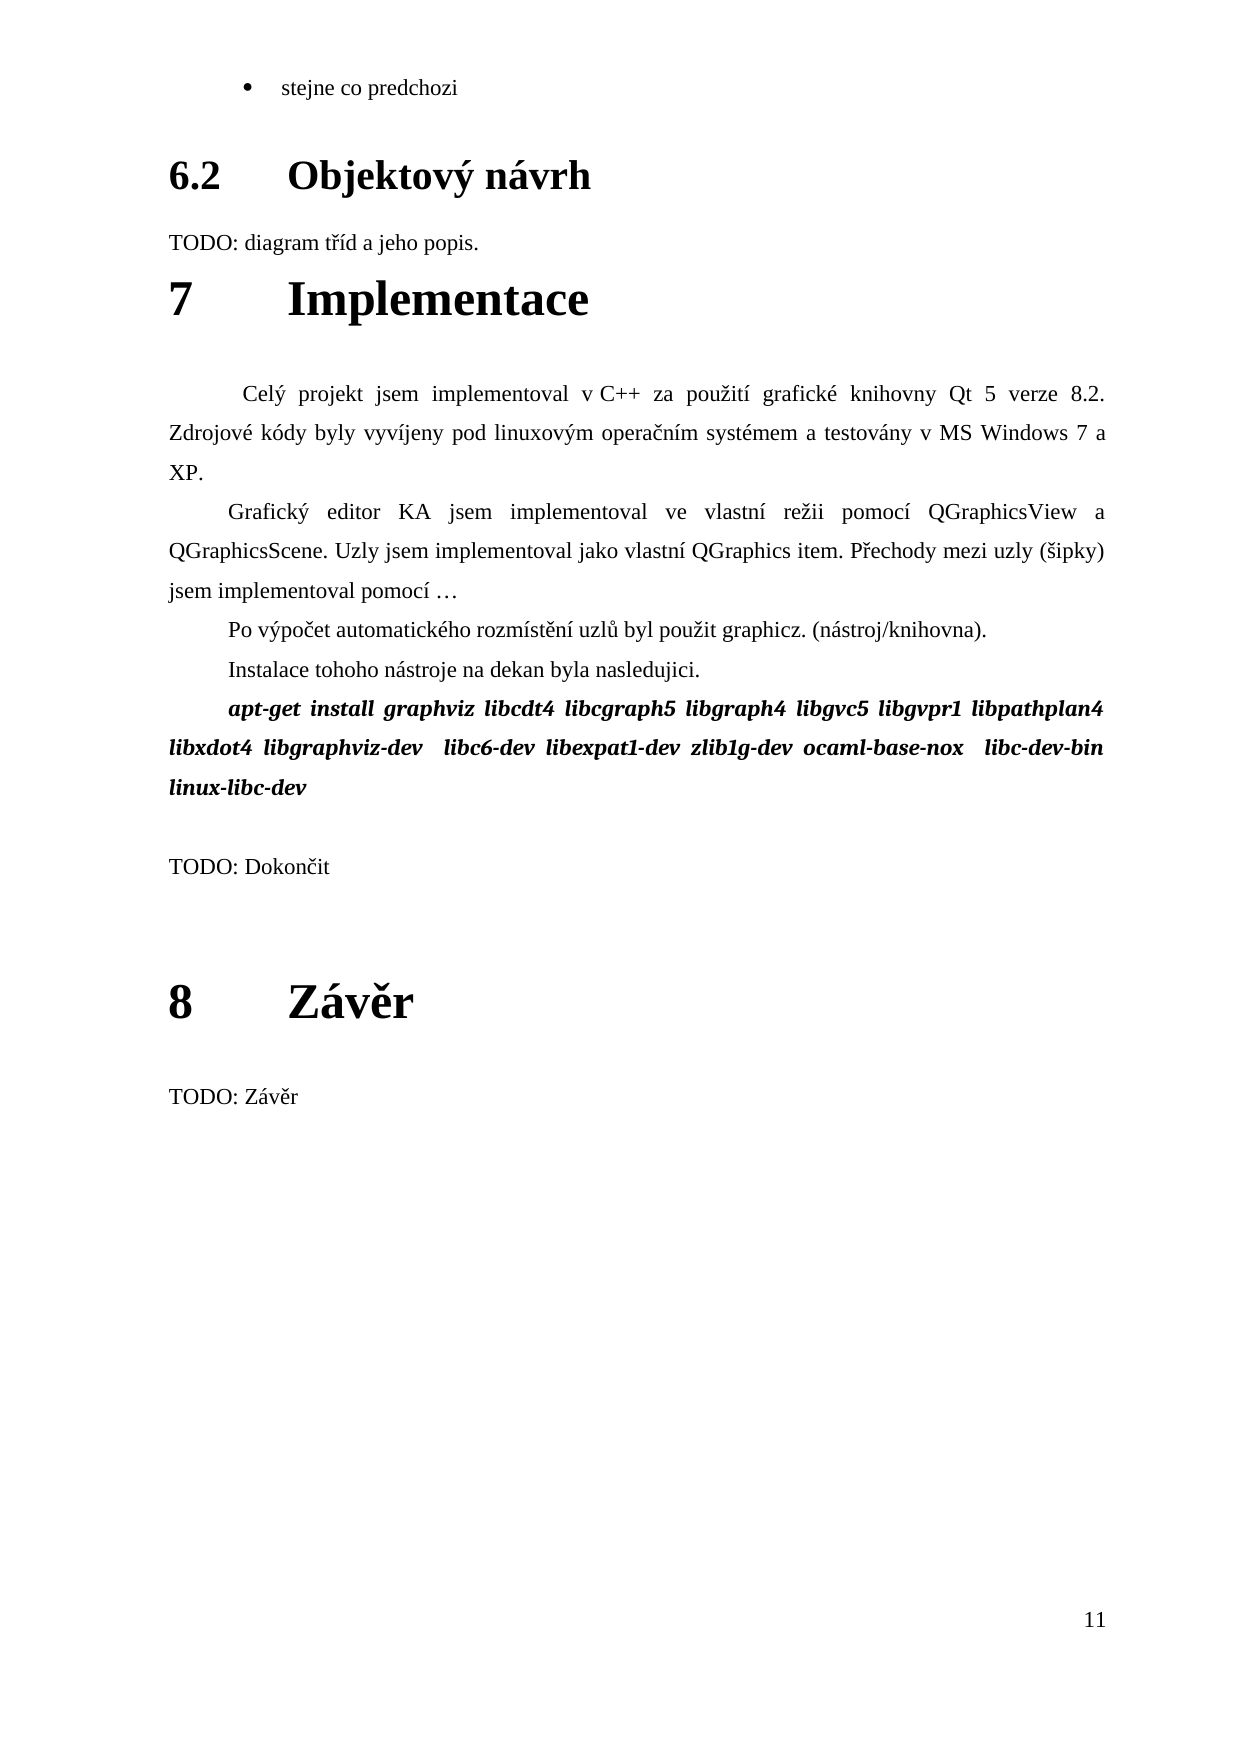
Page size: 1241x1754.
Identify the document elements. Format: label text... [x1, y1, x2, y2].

text apt-get install graphviz libcdt4 libcgraph5 libgraph4 libgvc5 libgvpr1 libpathplan4 libxdot4 libgraphviz-dev libc6-dev libexpat1-dev zlib1g-dev ocaml-base-nox libc-dev-bin linux-libc-dev [169, 695, 1106, 801]
text TODO: diagram tříd a jeho popis. [169, 229, 1106, 255]
text TODO: Závěr [169, 1083, 1106, 1109]
text Celý projekt jsem implementoval v C++ za použití grafické knihovny Qt 5 verze 8.2. Zdrojové kódy byly vyvíjeny pod linuxovým operačním systémem a testovány v MS Windows 7 a XP. [169, 379, 1106, 485]
text Po výpočet automatického rozmístění uzlů byl použit graphicz. (nástroj/knihovna). [169, 616, 1106, 643]
text Instalace tohoho nástroje na dekan byla nasledujici. [169, 656, 1106, 682]
subtitle Objektový návrh [169, 151, 1106, 199]
subtitle Závěr [169, 972, 1106, 1029]
text TODO: Dokončit [169, 853, 1106, 880]
text Grafický editor KA jsem implementoval ve vlastní režii pomocí QGraphicsView a QGraphicsScene. Uzly jsem implementoval jako vlastní QGraphics item. Přechody mezi uzly (šipky) jsem implementoval pomocí … [169, 498, 1106, 603]
subtitle Implementace [169, 268, 1106, 326]
list stejne co predchozi [244, 74, 1106, 100]
